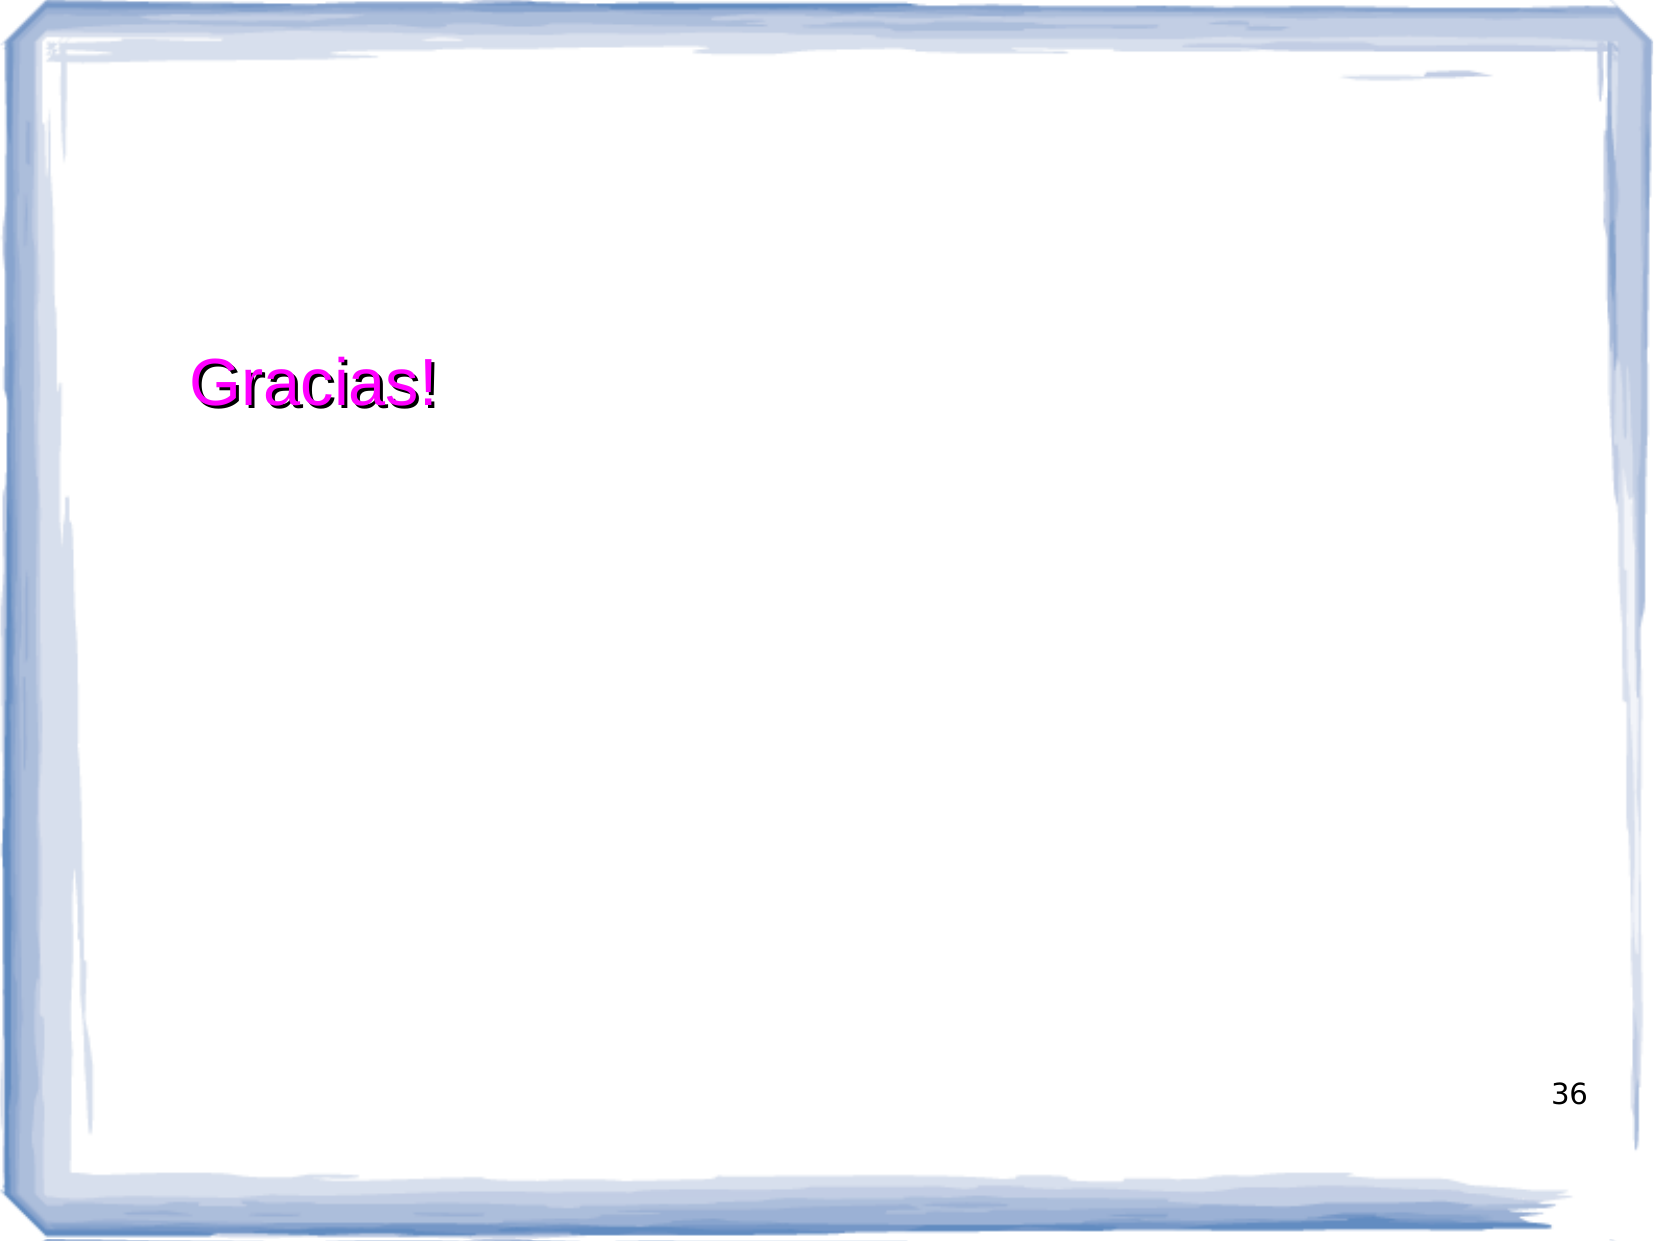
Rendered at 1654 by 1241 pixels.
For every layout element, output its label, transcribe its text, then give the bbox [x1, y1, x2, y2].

picture [0, 0, 1654, 1241]
title Gracias! [189, 277, 1538, 488]
